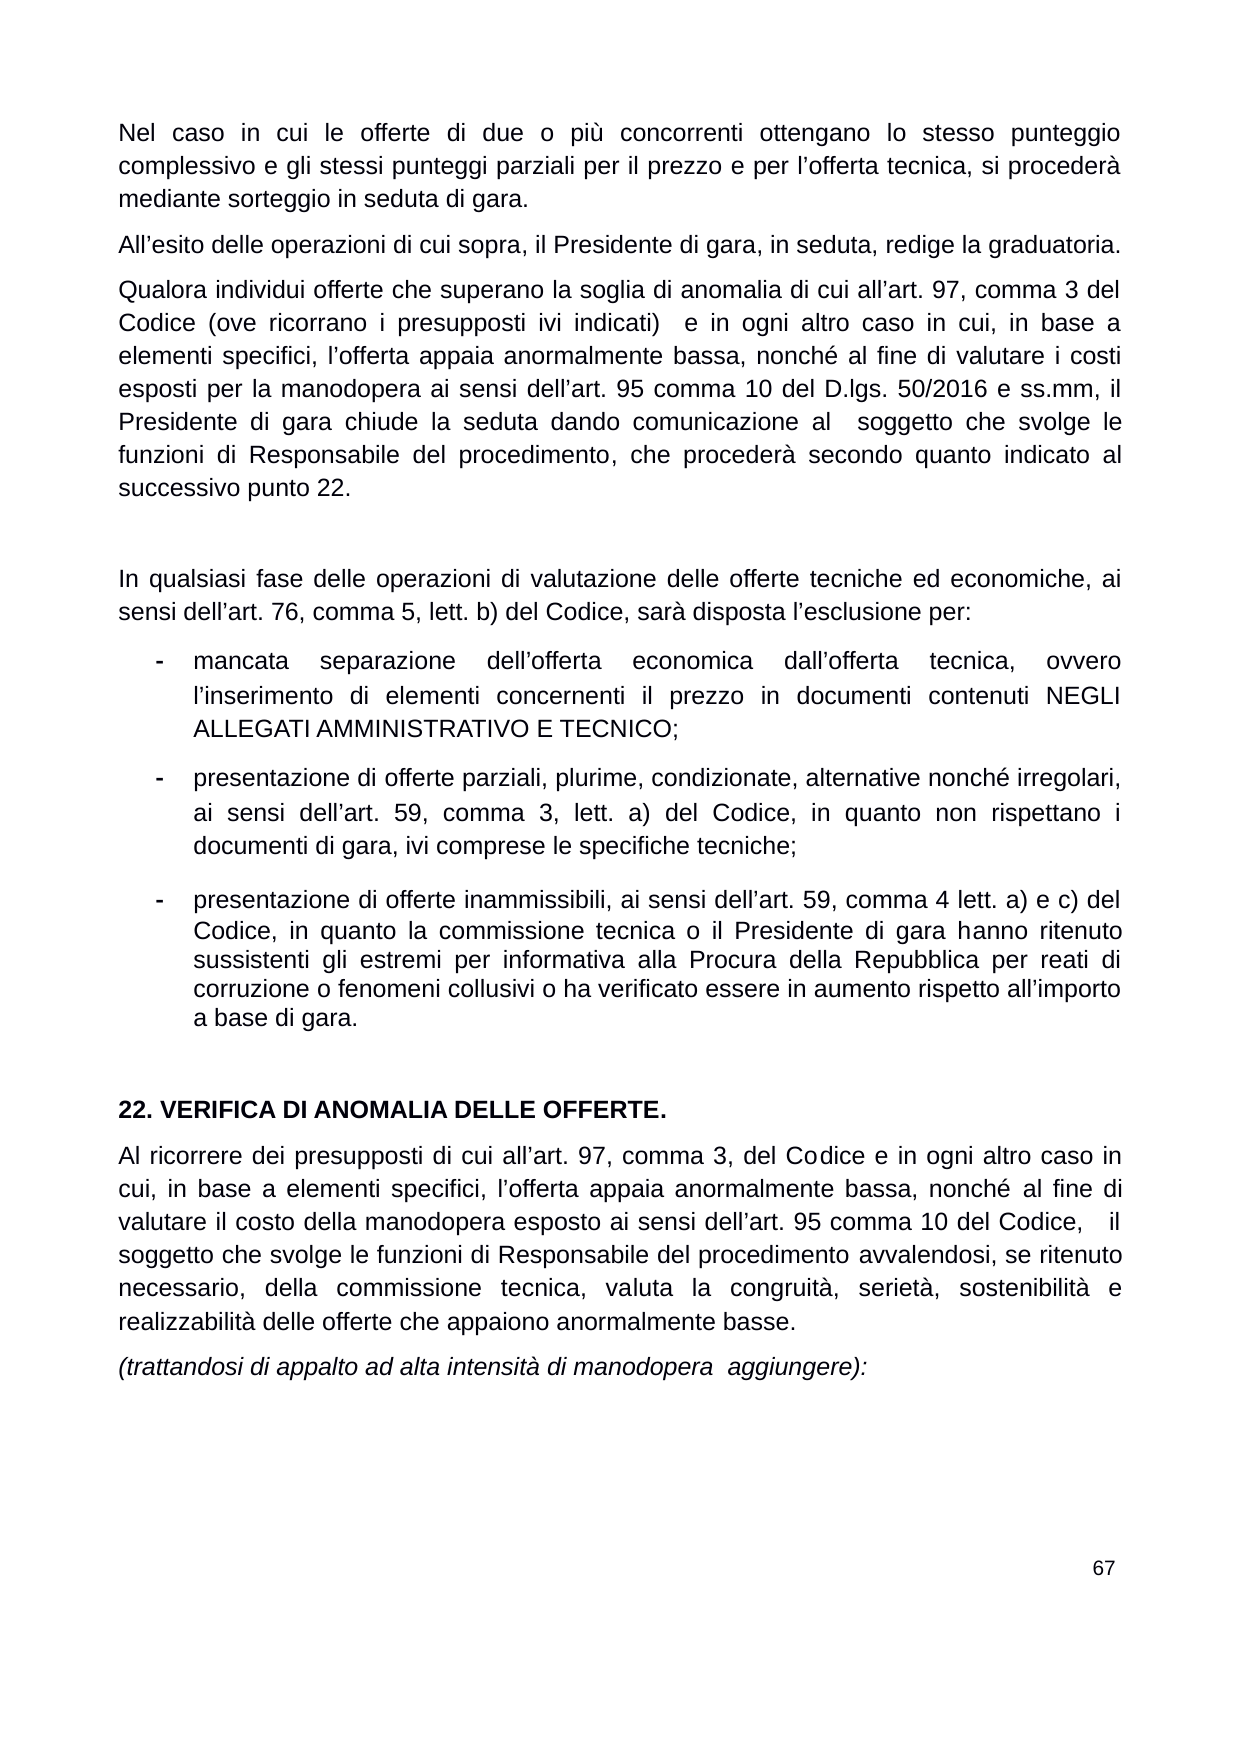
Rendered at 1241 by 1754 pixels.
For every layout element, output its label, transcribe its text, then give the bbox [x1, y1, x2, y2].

subtitle 22. VERIFICA DI ANOMALIA DELLE OFFERTE. [118, 1095, 1123, 1124]
list presentazione di offerte parziali, plurime, condizionate, alternative nonché irregolari, ai sensi dell’art. 59, comma 3, lett. a) del Codice, in quanto non rispettano i documenti di gara, ivi comprese le specifiche tecniche; [156, 760, 1123, 860]
text Al ricorrere dei presupposti di cui all’art. 97, comma 3, del Codice e in ogni altro caso in cui, in base a elementi specifici, l’offerta appaia anormalmente bassa, nonché al fine di valutare il costo della manodopera esposto ai sensi dell’art. 95 comma 10 del Codice, il soggetto che svolge le funzioni di Responsabile del procedimento avvalendosi, se ritenuto necessario, della commissione tecnica, valuta la congruità, serietà, sostenibilità e realizzabilità delle offerte che appaiono anormalmente basse. [118, 1141, 1123, 1335]
text In qualsiasi fase delle operazioni di valutazione delle offerte tecniche ed economiche, ai sensi dell’art. 76, comma 5, lett. b) del Codice, sarà disposta l’esclusione per: [118, 564, 1123, 626]
text Nel caso in cui le offerte di due o più concorrenti ottengano lo stesso punteggio complessivo e gli stessi punteggi parziali per il prezzo e per l’offerta tecnica, si procederà mediante sorteggio in seduta di gara. [118, 118, 1123, 213]
list mancata separazione dell’offerta economica dall’offerta tecnica, ovvero l’inserimento di elementi concernenti il prezzo in documenti contenuti NEGLI ALLEGATI AMMINISTRATIVO E TECNICO; [156, 643, 1123, 743]
text (trattandosi di appalto ad alta intensità di manodopera aggiungere): [118, 1352, 1123, 1381]
text Qualora individui offerte che superano la soglia di anomalia di cui all’art. 97, comma 3 del Codice (ove ricorrano i presupposti ivi indicati) e in ogni altro caso in cui, in base a elementi specifici, l’offerta appaia anormalmente bassa, nonché al fine di valutare i costi esposti per la manodopera ai sensi dell’art. 95 comma 10 del D.lgs. 50/2016 e ss.mm, il Presidente di gara chiude la seduta dando comunicazione al soggetto che svolge le funzioni di Responsabile del procedimento, che procederà secondo quanto indicato al successivo punto 22. [118, 275, 1123, 502]
list presentazione di offerte inammissibili, ai sensi dell’art. 59, comma 4 lett. a) e c) del Codice, in quanto la commissione tecnica o il Presidente di gara hanno ritenuto sussistenti gli estremi per informativa alla Procura della Repubblica per reati di corruzione o fenomeni collusivi o ha verificato essere in aumento rispetto all’importo a base di gara. [156, 882, 1123, 1031]
text All’esito delle operazioni di cui sopra, il Presidente di gara, in seduta, redige la graduatoria. [118, 230, 1123, 258]
